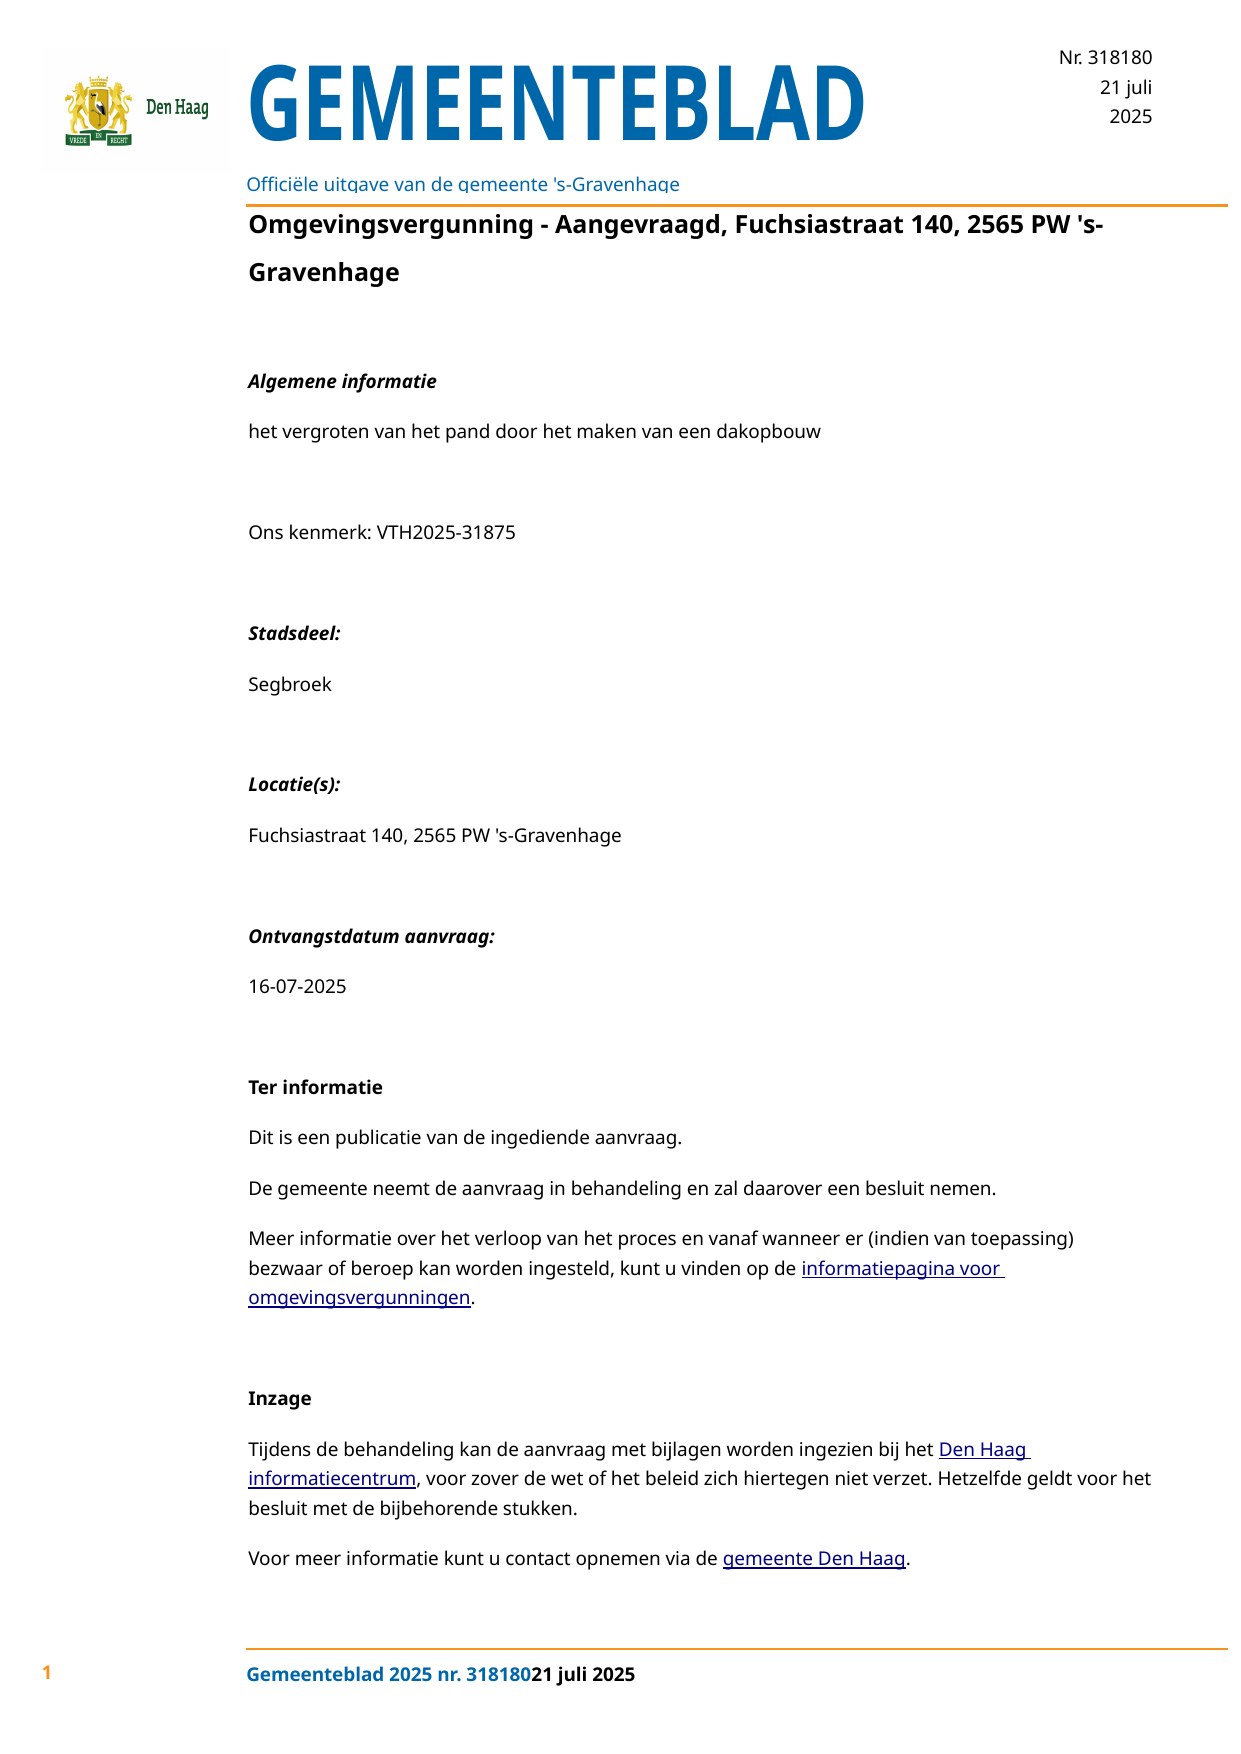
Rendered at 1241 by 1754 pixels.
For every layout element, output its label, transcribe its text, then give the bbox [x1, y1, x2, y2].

text De gemeente neemt de aanvraag in behandeling en zal daarover een besluit nemen. [248, 1175, 1152, 1201]
picture [41, 47, 231, 172]
text Fuchsiastraat 140, 2565 PW 's-Gravenhage [248, 822, 1152, 848]
text Segbroek [248, 671, 1152, 697]
text Meer informatie over het verloop van het proces en vanaf wanneer er (indien van toepassing) bezwaar of beroep kan worden ingesteld, kunt u vinden op de informatiepagina voor omgevingsvergunningen. [248, 1225, 1152, 1310]
text Tijdens de behandeling kan de aanvraag met bijlagen worden ingezien bij het Den Haag informatiecentrum, voor zover de wet of het beleid zich hiertegen niet verzet. Hetzelfde geldt voor het besluit met de bijbehorende stukken. [248, 1436, 1152, 1521]
text Inzage [248, 1385, 1152, 1411]
text het vergroten van het pand door het maken van een dakopbouw [248, 419, 1152, 444]
text Ter informatie [248, 1074, 1152, 1100]
text 16-07-2025 [248, 973, 1152, 999]
text Voor meer informatie kunt u contact opnemen via de gemeente Den Haag. [248, 1545, 1152, 1571]
text Omgevingsvergunning - Aangevraagd, Fuchsiastraat 140, 2565 PW 's-Gravenhage [248, 207, 1152, 288]
text Locatie(s): [248, 772, 1152, 797]
text Ons kenmerk: VTH2025-31875 [248, 519, 1152, 545]
text Algemene informatie [248, 368, 1152, 394]
text Dit is een publicatie van de ingediende aanvraag. [248, 1124, 1152, 1150]
text Ontvangstdatum aanvraag: [248, 923, 1152, 949]
text Stadsdeel: [248, 620, 1152, 646]
